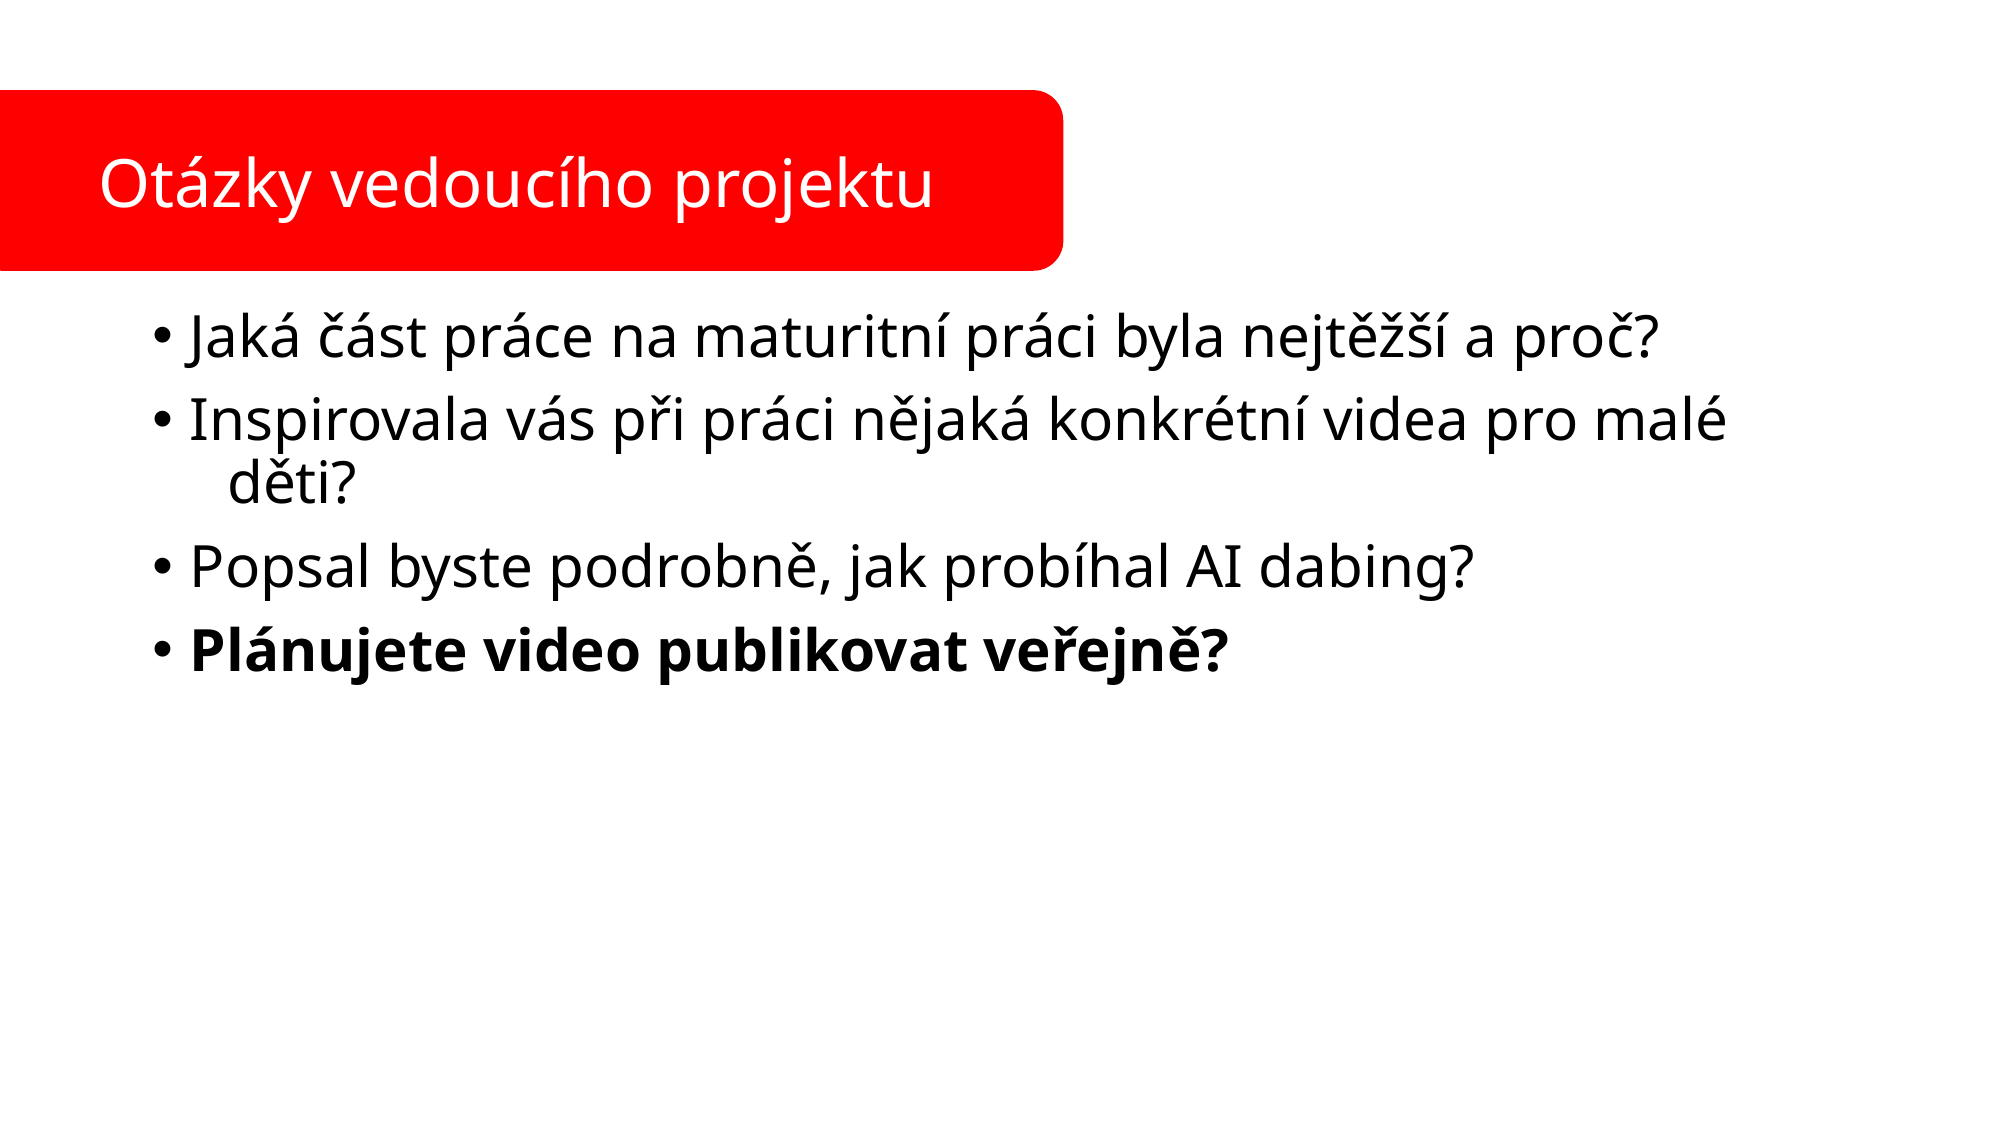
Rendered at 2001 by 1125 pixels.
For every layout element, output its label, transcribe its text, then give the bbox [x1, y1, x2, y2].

text_box Otázky vedoucího projektu [0, 90, 1064, 271]
list Jaká část práce na maturitní práci byla nejtěžší a proč? Inspirovala vás při práci nějaká konkrétní videa pro malé děti? Popsal byste podrobně, jak probíhal AI dabing? Plánujete video publikovat veřejně? [137, 299, 1863, 1014]
